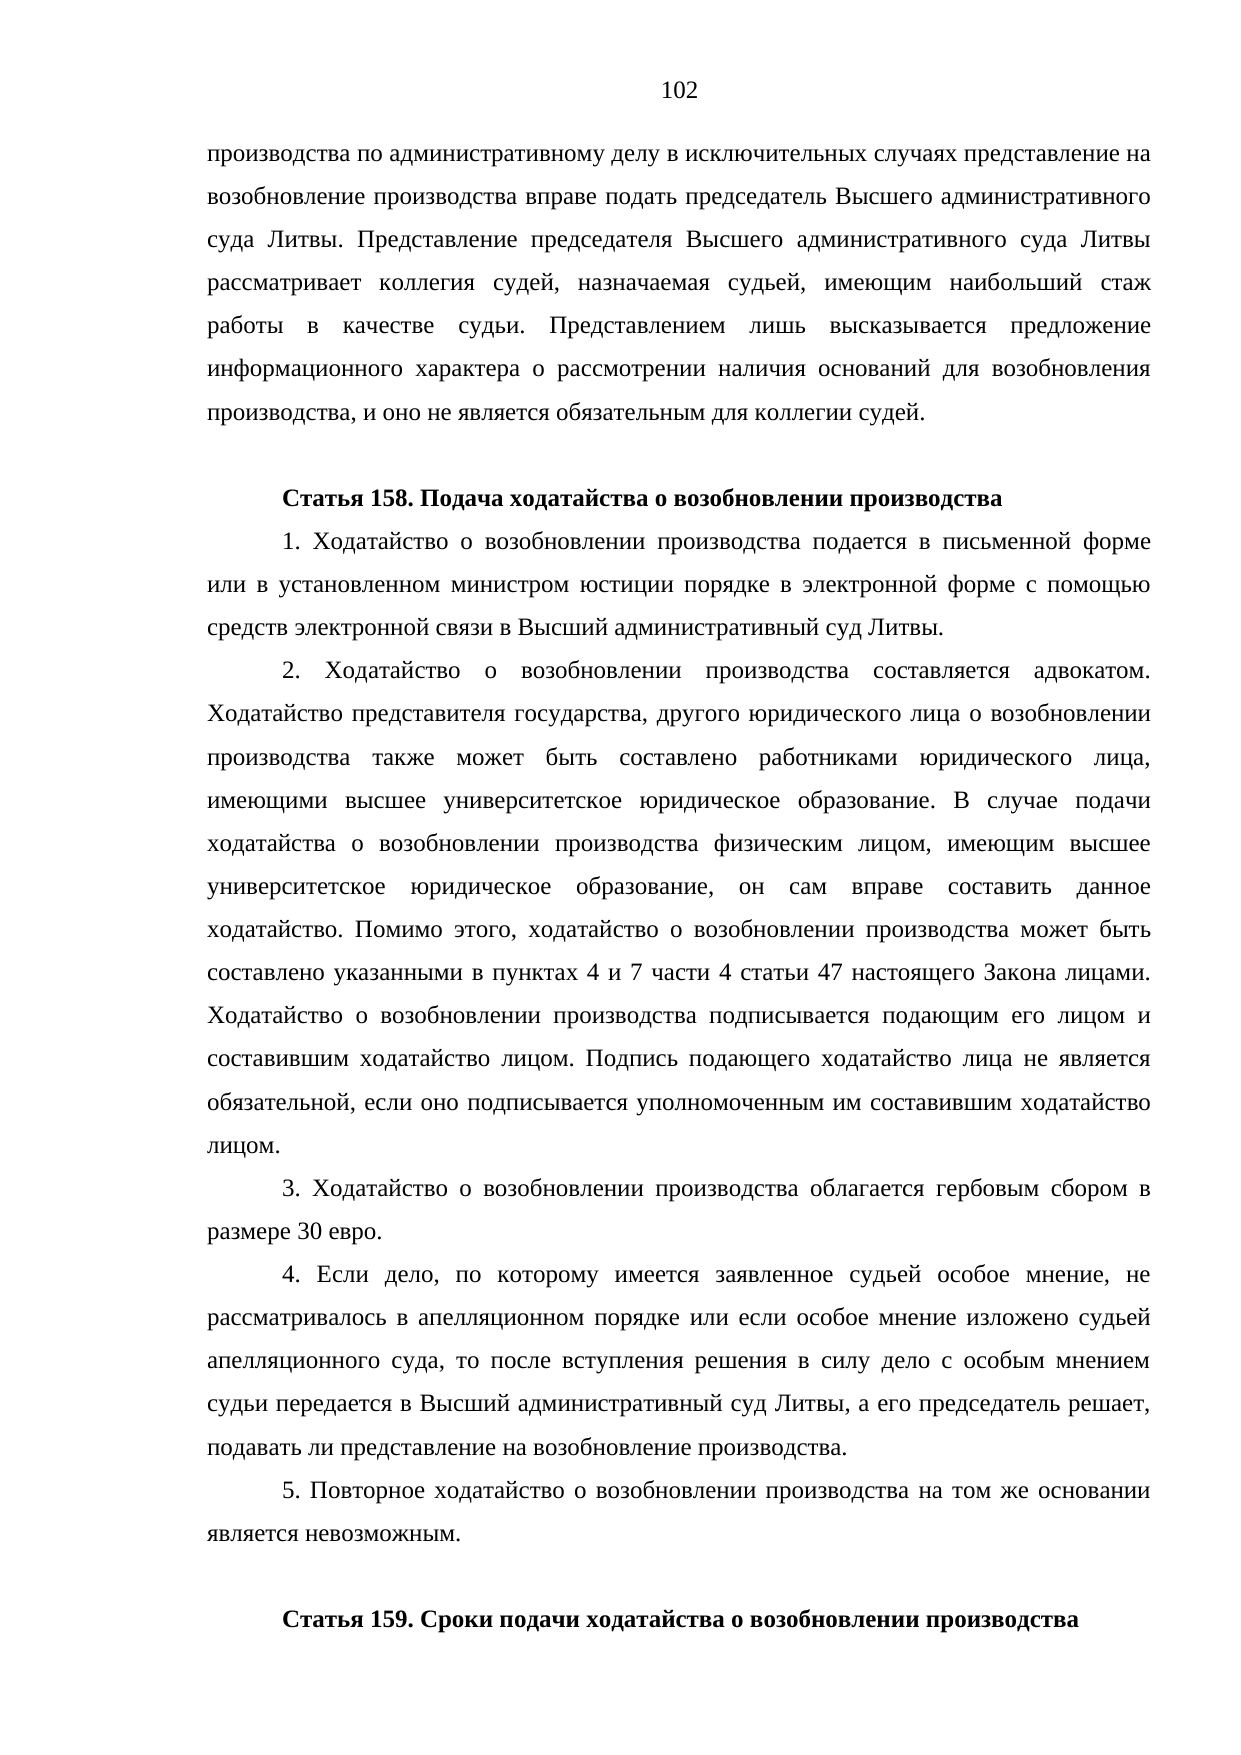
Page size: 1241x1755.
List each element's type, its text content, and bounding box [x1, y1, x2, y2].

text 5. Повторное ходатайство о возобновлении производства на том же основании является невозможным. [207, 1475, 1152, 1547]
text 1. Ходатайство о возобновлении производства подается в письменной форме или в установленном министром юстиции порядке в электронной форме с помощью средств электронной связи в Высший административный суд Литвы. [207, 526, 1152, 641]
text Статья 158. Подача ходатайства о возобновлении производства [207, 483, 1152, 512]
text 3. Ходатайство о возобновлении производства облагается гербовым сбором в размере 30 евро. [207, 1173, 1152, 1245]
text 4. Если дело, по которому имеется заявленное судьей особое мнение, не рассматривалось в апелляционном порядке или если особое мнение изложено судьей апелляционного суда, то после вступления решения в силу дело с особым мнением судьи передается в Высший административный суд Литвы, а его председатель решает, подавать ли представление на возобновление производства. [207, 1259, 1152, 1460]
text Статья 159. Сроки подачи ходатайства о возобновлении производства [207, 1604, 1152, 1633]
text 2. Ходатайство о возобновлении производства составляется адвокатом. Ходатайство представителя государства, другого юридического лица о возобновлении производства также может быть составлено работниками юридического лица, имеющими высшее университетское юридическое образование. В случае подачи ходатайства о возобновлении производства физическим лицом, имеющим высшее университетское юридическое образование, он сам вправе составить данное ходатайство. Помимо этого, ходатайство о возобновлении производства может быть составлено указанными в пунктах 4 и 7 части 4 статьи 47 настоящего Закона лицами. Ходатайство о возобновлении производства подписывается подающим его лицом и составившим ходатайство лицом. Подпись подающего ходатайство лица не является обязательной, если оно подписывается уполномоченным им составившим ходатайство лицом. [207, 655, 1152, 1158]
text производства по административному делу в исключительных случаях представление на возобновление производства вправе подать председатель Высшего административного суда Литвы. Представление председателя Высшего административного суда Литвы рассматривает коллегия судей, назначаемая судьей, имеющим наибольший стаж работы в качестве судьи. Представлением лишь высказывается предложение информационного характера о рассмотрении наличия оснований для возобновления производства, и оно не является обязательным для коллегии судей. [207, 138, 1152, 425]
